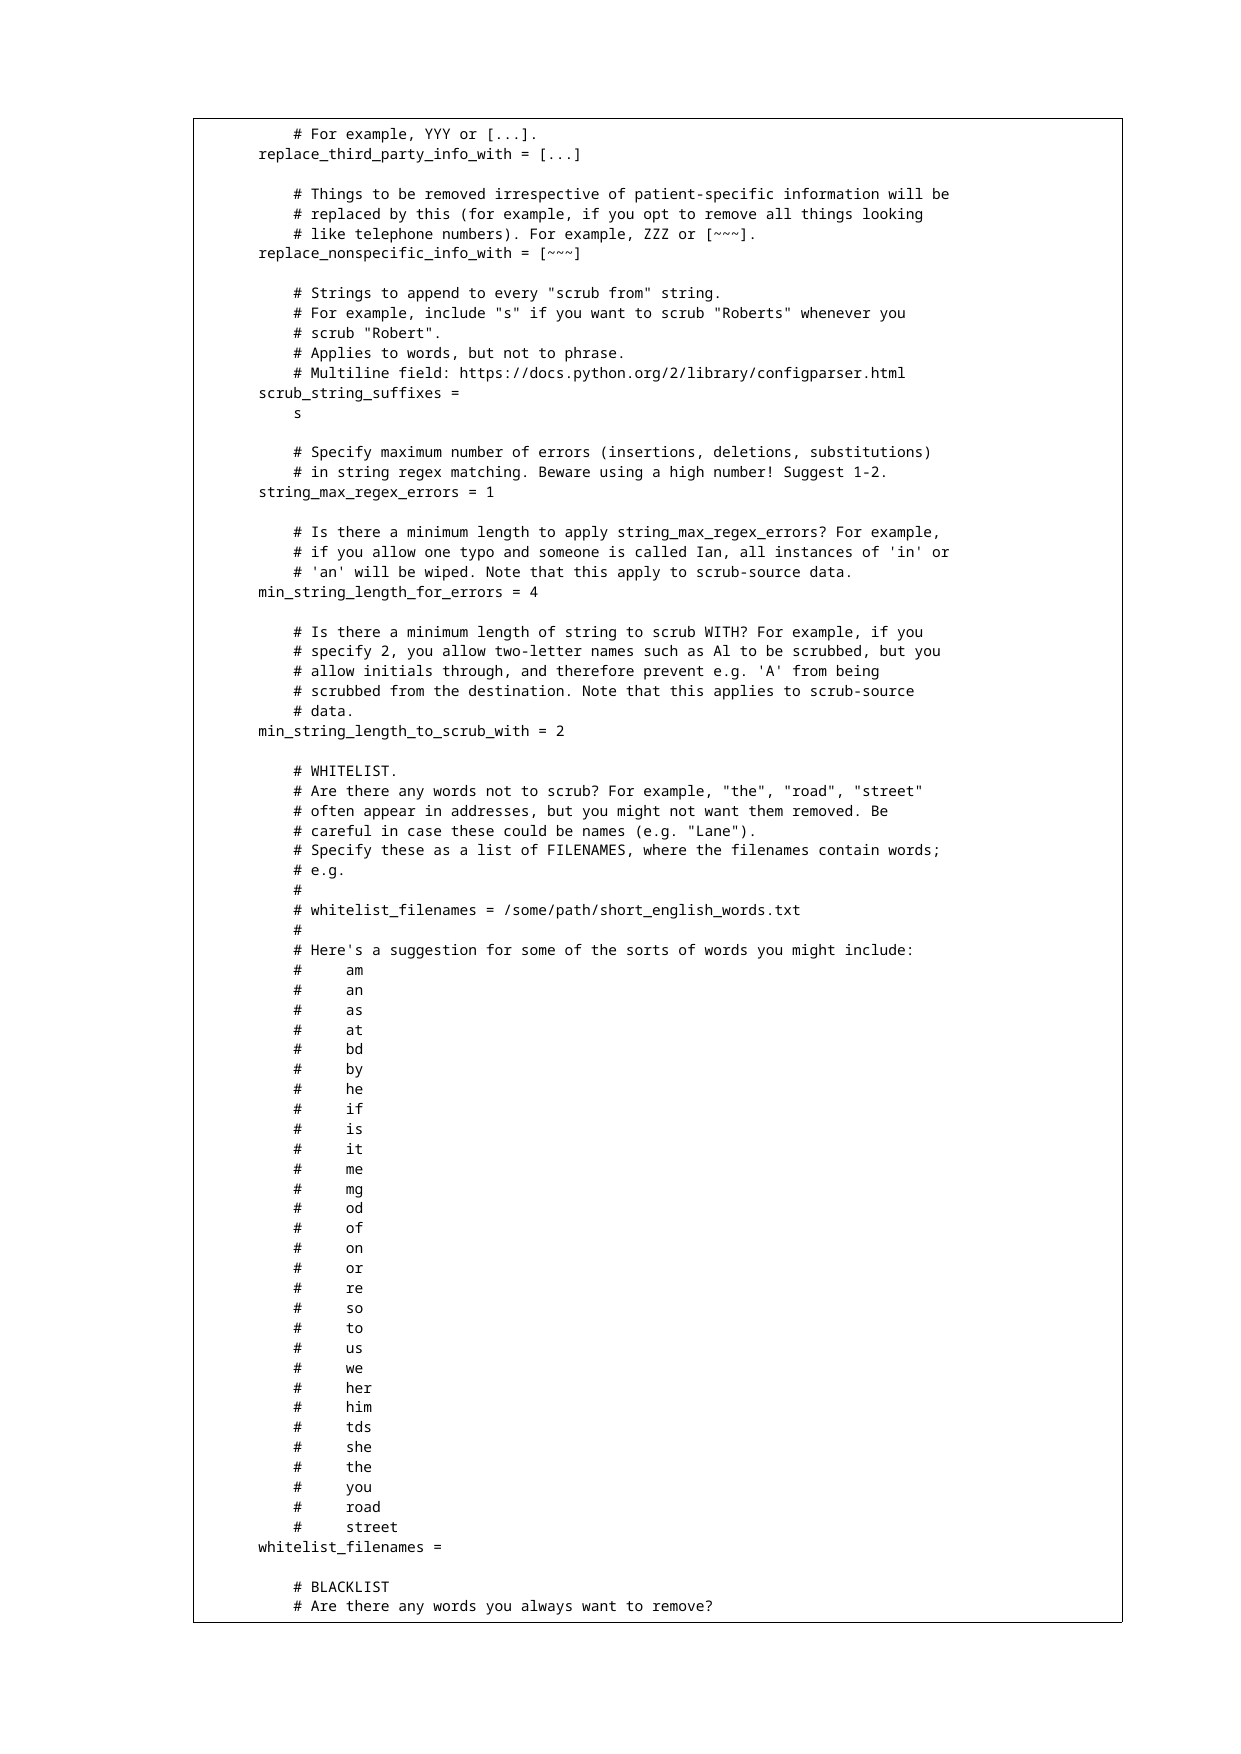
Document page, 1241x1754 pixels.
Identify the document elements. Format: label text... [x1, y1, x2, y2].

table_header # For example, YYY or [...]. replace_third_party_info_with = [...] # Things to be removed irrespective of patient-specific information will be # replaced by this (for example, if you opt to remove all things looking # like telephone numbers). For example, ZZZ or [~~~]. replace_nonspecific_info_with = [~~~] # Strings to append to every "scrub from" string. # For example, include "s" if you want to scrub "Roberts" whenever you # scrub "Robert". # Applies to words, but not to phrase. # Multiline field: https://docs.python.org/2/library/configparser.html scrub_string_suffixes = s # Specify maximum number of errors (insertions, deletions, substitutions) # in string regex matching. Beware using a high number! Suggest 1-2. string_max_regex_errors = 1 # Is there a minimum length to apply string_max_regex_errors? For example, # if you allow one typo and someone is called Ian, all instances of 'in' or # 'an' will be wiped. Note that this apply to scrub-source data. min_string_length_for_errors = 4 # Is there a minimum length of string to scrub WITH? For example, if you # specify 2, you allow two-letter names such as Al to be scrubbed, but you # allow initials through, and therefore prevent e.g. 'A' from being # scrubbed from the destination. Note that this applies to scrub-source # data. min_string_length_to_scrub_with = 2 # WHITELIST. # Are there any words not to scrub? For example, "the", "road", "street" # often appear in addresses, but you might not want them removed. Be # careful in case these could be names (e.g. "Lane"). # Specify these as a list of FILENAMES, where the filenames contain words; # e.g. # # whitelist_filenames = /some/path/short_english_words.txt # # Here's a suggestion for some of the sorts of words you might include: # am # an # as # at # bd # by # he # if # is # it # me # mg # od # of # on # or # re # so # to # us # we # her # him # tds # she # the # you # road # street whitelist_filenames = # BLACKLIST # Are there any words you always want to remove? [194, 119, 1122, 1622]
